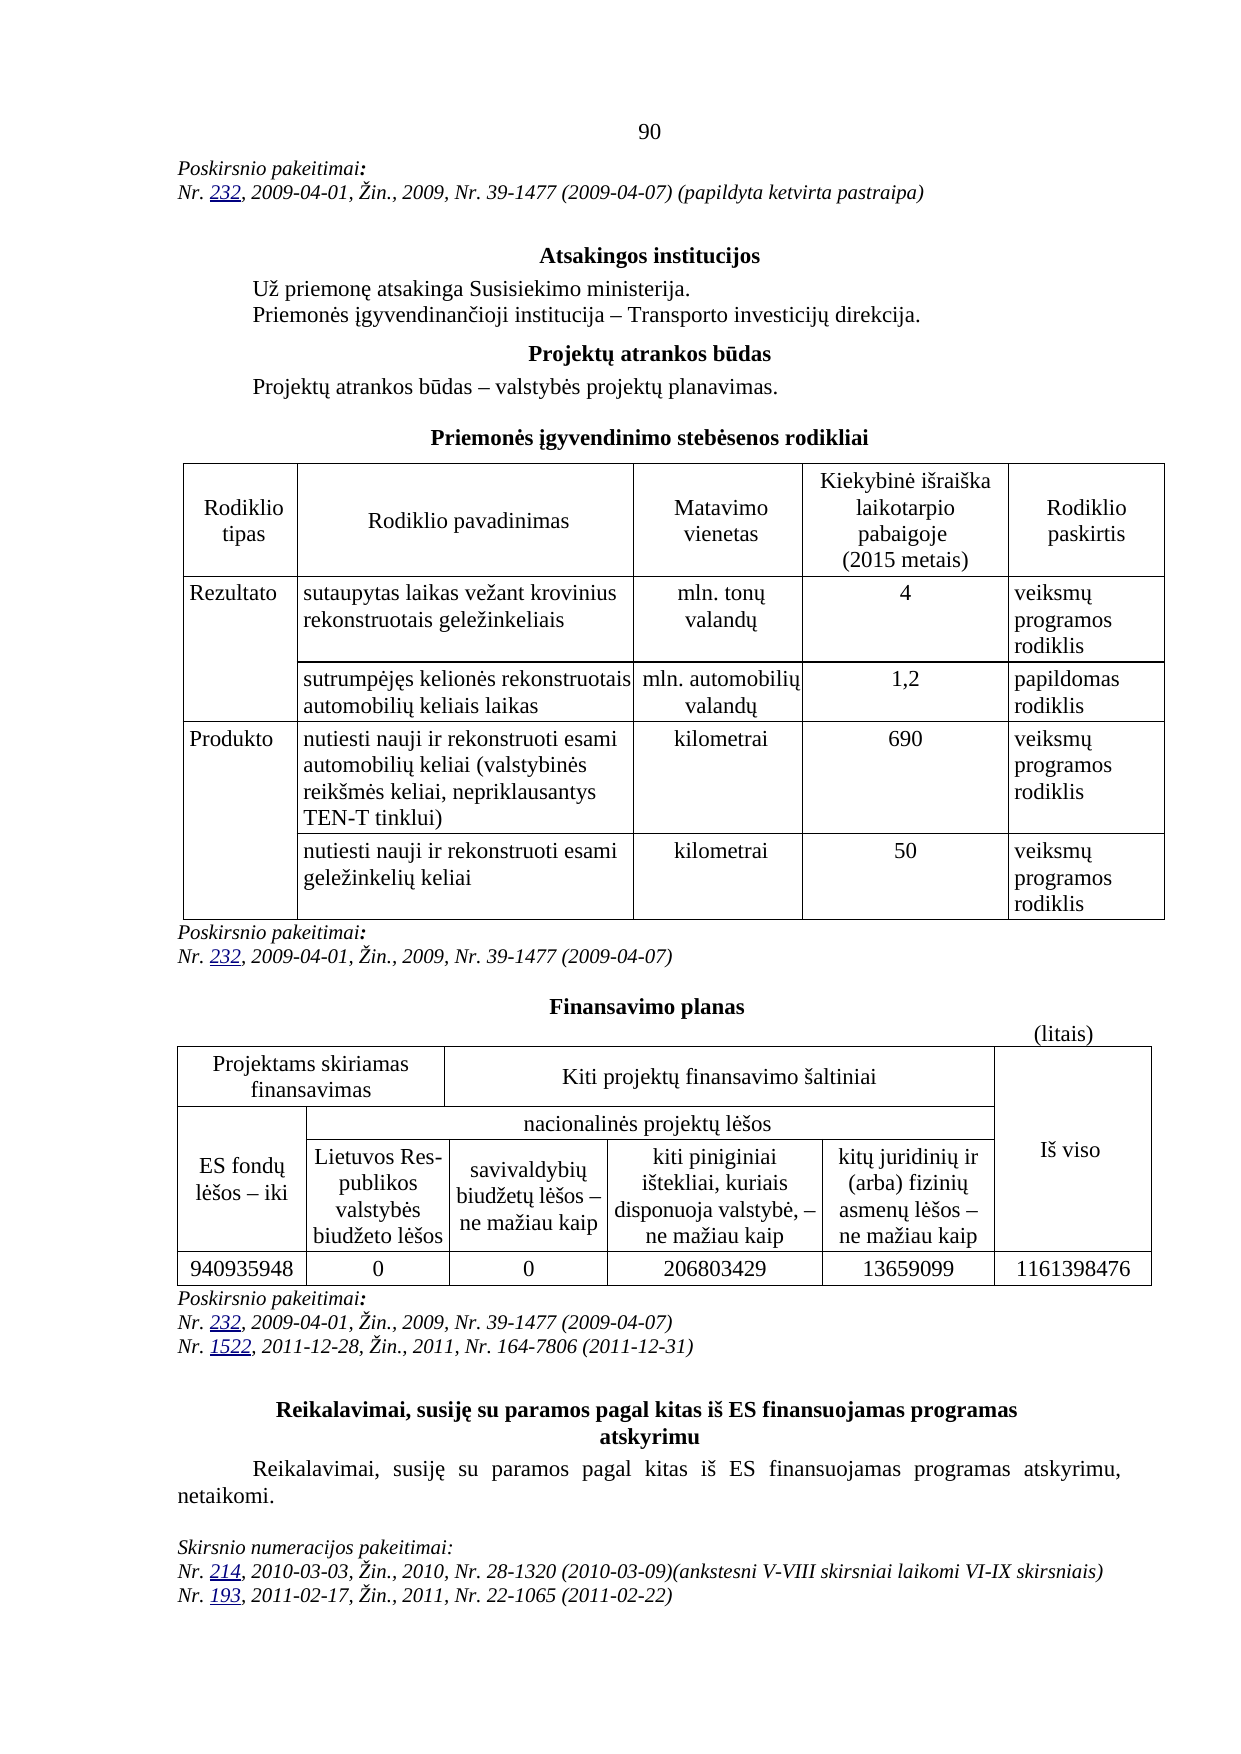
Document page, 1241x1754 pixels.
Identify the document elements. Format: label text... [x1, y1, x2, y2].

table_cell sutaupytas laikas vežant krovinius rekonstruotais geležinkeliais [298, 577, 633, 661]
table_header Iš viso [995, 1047, 1151, 1251]
text Projektų atrankos būdas – valstybės projektų planavimas. [177, 373, 1122, 399]
text Skirsnio numeracijos pakeitimai: [177, 1534, 1122, 1559]
text Priemonės įgyvendinančioji institucija – Transporto investicijų direkcija. [177, 302, 1122, 328]
table_cell 206803429 [608, 1252, 822, 1284]
table_cell kilometrai [634, 834, 802, 919]
table_header Kiekybinė išraiška laikotarpio pabaigoje (2015 metais) [803, 464, 1008, 576]
table_cell 690 [803, 722, 1008, 833]
table_cell 940935948 [178, 1252, 306, 1284]
text Nr. 232, 2009-04-01, Žin., 2009, Nr. 39-1477 (2009-04-07) [177, 944, 1122, 968]
table_cell 4 [803, 577, 1008, 661]
text Nr. 1522, 2011-12-28, Žin., 2011, Nr. 164-7806 (2011-12-31) [177, 1334, 1122, 1358]
table_cell Rezultato [184, 577, 297, 721]
subtitle Poskirsnio pakeitimai: [177, 1286, 1122, 1309]
text Projektų atrankos būdas [177, 340, 1122, 367]
text Nr. 232, 2009-04-01, Žin., 2009, Nr. 39-1477 (2009-04-07) (papildyta ketvirta pastraipa) [177, 180, 1122, 204]
table_cell nutiesti nauji ir rekonstruoti esami geležinkelių keliai [298, 834, 633, 919]
text Nr. 193, 2011-02-17, Žin., 2011, Nr. 22-1065 (2011-02-22) [177, 1583, 1122, 1607]
table_cell papildomas rodiklis [1009, 663, 1164, 721]
table_cell 13659099 [823, 1252, 994, 1284]
text Finansavimo planas [177, 993, 1122, 1020]
text Nr. 232, 2009-04-01, Žin., 2009, Nr. 39-1477 (2009-04-07) [177, 1309, 1122, 1334]
table_header Rodiklio paskirtis [1009, 464, 1164, 576]
text Reikalavimai, susiję su paramos pagal kitas iš ES finansuojamas programas atskyrimu [177, 1370, 1122, 1449]
table_cell Lietuvos Res­publikos valstybės biudžeto lėšos [307, 1140, 449, 1251]
table_cell ES fondų lėšos – iki [178, 1107, 306, 1251]
table_cell 1161398476 [995, 1252, 1151, 1284]
table_header Kiti projektų finansavimo šaltiniai [445, 1047, 994, 1106]
table_header Rodiklio pavadinimas [298, 464, 633, 576]
text Reikalavimai, susiję su paramos pagal kitas iš ES finansuojamas programas atskyrimu, netaikomi. [177, 1456, 1122, 1508]
table_cell mln. tonų valandų [634, 577, 802, 661]
table_cell 0 [450, 1252, 607, 1284]
text Priemonės įgyvendinimo stebėsenos rodikliai [177, 424, 1122, 451]
table_cell veiksmų programos rodiklis [1009, 834, 1164, 919]
table_header Rodiklio tipas [184, 464, 297, 576]
table_cell veiksmų programos rodiklis [1009, 722, 1164, 833]
table_cell mln. automobilių valandų [634, 663, 802, 721]
text Už priemonę atsakinga Susisiekimo ministerija. [177, 275, 1122, 302]
table_cell 1,2 [803, 663, 1008, 721]
table_cell Produkto [184, 722, 297, 919]
text Atsakingos institucijos [177, 243, 1122, 269]
table_cell 0 [307, 1252, 449, 1284]
text Nr. 214, 2010-03-03, Žin., 2010, Nr. 28-1320 (2010-03-09)(ankstesni V-VIII skirsniai laikomi VI-IX skirsniais) [177, 1559, 1122, 1583]
table_cell veiksmų programos rodiklis [1009, 577, 1164, 661]
table_cell 50 [803, 834, 1008, 919]
table_cell nutiesti nauji ir rekonstruoti esami automobilių keliai (valstybinės reikšmės keliai, nepriklausantys TEN-T tinklui) [298, 722, 633, 833]
table_cell kiti piniginiai ištekliai, kuriais disponuoja valstybė, – ne mažiau kaip [608, 1140, 822, 1251]
table_cell kilometrai [634, 722, 802, 833]
table_header Matavimo vienetas [634, 464, 802, 576]
table_cell nacionalinės projektų lėšos [307, 1107, 994, 1139]
table_cell kitų juridinių ir (arba) fizinių asmenų lėšos – ne mažiau kaip [823, 1140, 994, 1251]
subtitle Poskirsnio pakeitimai: [177, 920, 1122, 944]
table_cell savivaldybių biudžetų lėšos – ne mažiau kaip [450, 1140, 607, 1251]
table_header Projektams skiriamas finansavimas [178, 1047, 444, 1106]
table_cell sutrumpėjęs kelionės rekonstruotais automobilių keliais laikas [298, 663, 633, 721]
text (litais) [1034, 1020, 1122, 1046]
subtitle Poskirsnio pakeitimai: [177, 156, 1122, 180]
